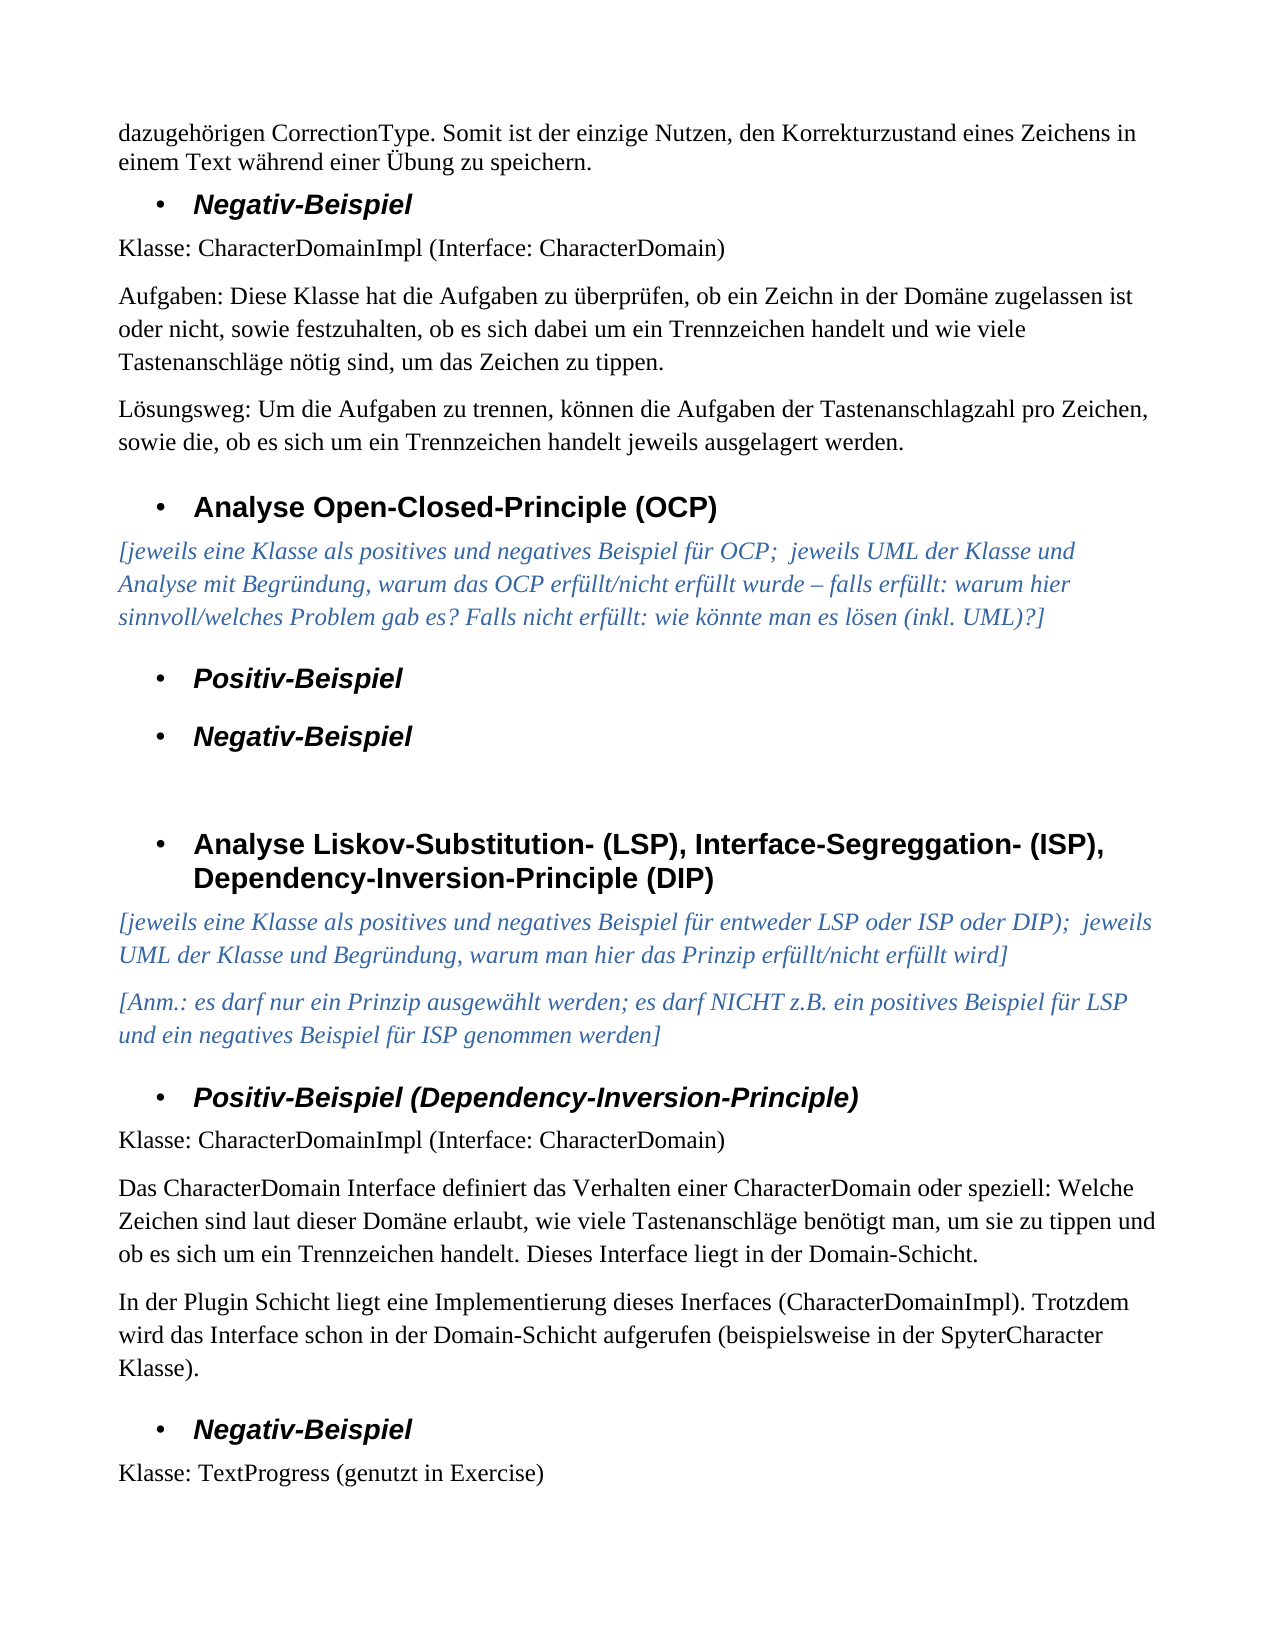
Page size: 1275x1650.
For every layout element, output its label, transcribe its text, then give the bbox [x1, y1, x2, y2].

text Klasse: TextProgress (genutzt in Exercise) [118, 1458, 1157, 1487]
subtitle Analyse Liskov-Substitution- (LSP), Interface-Segreggation- (ISP), Dependency-Inversion-Principle (DIP) [156, 827, 1157, 894]
text Das CharacterDomain Interface definiert das Verhalten einer CharacterDomain oder speziell: Welche Zeichen sind laut dieser Domäne erlaubt, wie viele Tastenanschläge benötigt man, um sie zu tippen und ob es sich um ein Trennzeichen handelt. Dieses Interface liegt in der Domain-Schicht. [118, 1173, 1157, 1268]
text Klasse: CharacterDomainImpl (Interface: CharacterDomain) [118, 1126, 1157, 1154]
subtitle Positiv-Beispiel [156, 662, 1157, 695]
text [jeweils eine Klasse als positives und negatives Beispiel für entweder LSP oder ISP oder DIP); jeweils UML der Klasse und Begründung, warum man hier das Prinzip erfüllt/nicht erfüllt wird] [118, 907, 1157, 968]
text Aufgaben: Diese Klasse hat die Aufgaben zu überprüfen, ob ein Zeichn in der Domäne zugelassen ist oder nicht, sowie festzuhalten, ob es sich dabei um ein Trennzeichen handelt und wie viele Tastenanschläge nötig sind, um das Zeichen zu tippen. [118, 281, 1157, 376]
subtitle Analyse Open-Closed-Principle (OCP) [156, 490, 1157, 523]
subtitle Negativ-Beispiel [156, 720, 1157, 752]
text Lösungsweg: Um die Aufgaben zu trennen, können die Aufgaben der Tastenanschlagzahl pro Zeichen, sowie die, ob es sich um ein Trennzeichen handelt jeweils ausgelagert werden. [118, 394, 1157, 456]
text [jeweils eine Klasse als positives und negatives Beispiel für OCP; jeweils UML der Klasse und Analyse mit Begründung, warum das OCP erfüllt/nicht erfüllt wurde – falls erfüllt: warum hier sinnvoll/welches Problem gab es? Falls nicht erfüllt: wie könnte man es lösen (inkl. UML)?] [118, 536, 1157, 631]
subtitle Positiv-Beispiel (Dependency-Inversion-Principle) [156, 1081, 1157, 1113]
text Klasse: CharacterDomainImpl (Interface: CharacterDomain) [118, 233, 1157, 262]
text [Anm.: es darf nur ein Prinzip ausgewählt werden; es darf NICHT z.B. ein positives Beispiel für LSP und ein negatives Beispiel für ISP genommen werden] [118, 987, 1157, 1049]
subtitle Negativ-Beispiel [156, 188, 1157, 221]
subtitle Negativ-Beispiel [156, 1413, 1157, 1446]
text In der Plugin Schicht liegt eine Implementierung dieses Inerfaces (CharacterDomainImpl). Trotzdem wird das Interface schon in der Domain-Schicht aufgerufen (beispielsweise in der SpyterCharacter Klasse). [118, 1287, 1157, 1382]
text dazugehörigen CorrectionType. Somit ist der einzige Nutzen, den Korrekturzustand eines Zeichens in einem Text während einer Übung zu speichern. [118, 118, 1157, 176]
